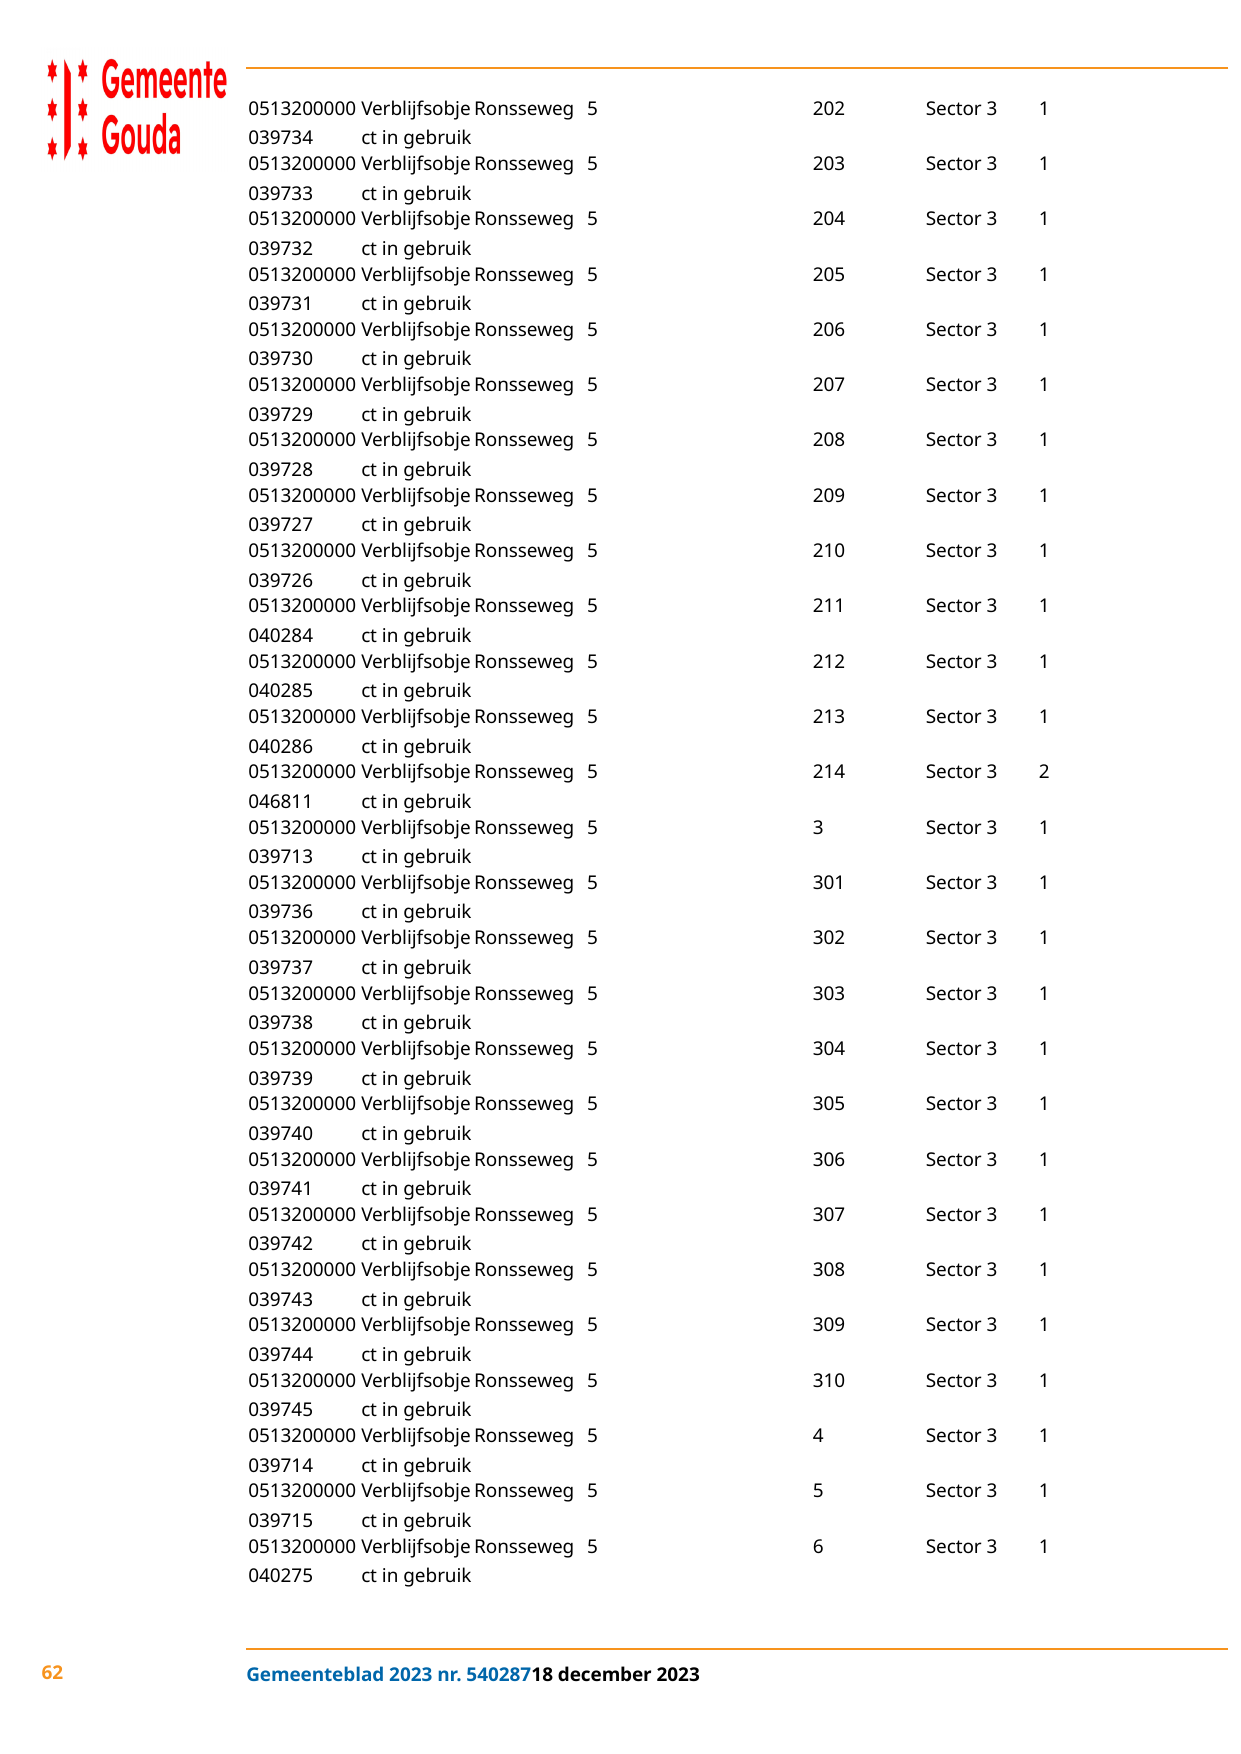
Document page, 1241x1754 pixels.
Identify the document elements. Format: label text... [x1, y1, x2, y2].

table_cell Verblijfsobject in gebruik [361, 759, 474, 814]
table_cell [700, 1312, 813, 1367]
table_cell 310 [813, 1367, 926, 1422]
table_cell Ronsseweg [474, 1533, 587, 1588]
table_cell [700, 1422, 813, 1478]
table_cell 5 [587, 1478, 700, 1533]
table_cell 1 [1039, 261, 1152, 316]
table_cell 304 [813, 1035, 926, 1090]
table_cell Ronsseweg [474, 261, 587, 316]
table_cell Ronsseweg [474, 482, 587, 537]
table_cell 204 [813, 205, 926, 261]
table_cell Verblijfsobject in gebruik [361, 980, 474, 1035]
table_cell 1 [1039, 1422, 1152, 1478]
table_cell 0513200000040284 [248, 593, 361, 648]
table_cell 0513200000039745 [248, 1367, 361, 1422]
picture [41, 47, 231, 172]
table_cell 0513200000046811 [248, 759, 361, 814]
table_cell Ronsseweg [474, 371, 587, 427]
table_cell [700, 1533, 813, 1588]
table_cell 212 [813, 648, 926, 703]
table_cell [700, 925, 813, 980]
table_cell Ronsseweg [474, 925, 587, 980]
table_cell Ronsseweg [474, 980, 587, 1035]
table_cell 1 [1039, 1533, 1152, 1588]
table_cell [700, 1478, 813, 1533]
table_cell 0513200000039736 [248, 869, 361, 924]
table_cell Ronsseweg [474, 1422, 587, 1478]
table_cell 202 [813, 95, 926, 150]
table_cell 306 [813, 1146, 926, 1201]
table_cell Sector 3 [926, 1090, 1038, 1146]
table_cell 1 [1039, 869, 1152, 924]
table_cell Ronsseweg [474, 537, 587, 593]
table_cell 5 [587, 371, 700, 427]
table_cell Sector 3 [926, 427, 1038, 482]
table_cell Verblijfsobject in gebruik [361, 648, 474, 703]
table_cell 0513200000039740 [248, 1090, 361, 1146]
table_cell [700, 316, 813, 371]
table_cell 5 [587, 261, 700, 316]
table_cell Sector 3 [926, 1367, 1038, 1422]
table_cell [700, 980, 813, 1035]
table_cell 2 [1039, 759, 1152, 814]
table_cell 1 [1039, 1478, 1152, 1533]
table_cell [700, 1201, 813, 1256]
table_cell Verblijfsobject in gebruik [361, 1478, 474, 1533]
table_cell 0513200000039732 [248, 205, 361, 261]
table_cell 305 [813, 1090, 926, 1146]
table_cell Verblijfsobject in gebruik [361, 1146, 474, 1201]
table_cell [700, 1256, 813, 1312]
table_cell 5 [587, 150, 700, 205]
table_cell Verblijfsobject in gebruik [361, 150, 474, 205]
table_cell 206 [813, 316, 926, 371]
table_cell 1 [1039, 205, 1152, 261]
table_cell Sector 3 [926, 869, 1038, 924]
table_cell Sector 3 [926, 95, 1038, 150]
table_cell 1 [1039, 814, 1152, 869]
table_cell 5 [587, 427, 700, 482]
table_cell Ronsseweg [474, 703, 587, 758]
table_cell 6 [813, 1533, 926, 1588]
table_cell 5 [587, 537, 700, 593]
table_cell [700, 482, 813, 537]
table_cell 210 [813, 537, 926, 593]
table_cell 1 [1039, 95, 1152, 150]
table_cell 1 [1039, 1146, 1152, 1201]
table_cell 1 [1039, 925, 1152, 980]
table_cell Verblijfsobject in gebruik [361, 1367, 474, 1422]
table_cell 0513200000039714 [248, 1422, 361, 1478]
table_cell 0513200000039713 [248, 814, 361, 869]
table_cell 0513200000039744 [248, 1312, 361, 1367]
table_cell 5 [587, 1035, 700, 1090]
table_cell 0513200000040286 [248, 703, 361, 758]
table_cell Ronsseweg [474, 1090, 587, 1146]
table_cell 0513200000039731 [248, 261, 361, 316]
table_cell 207 [813, 371, 926, 427]
table_cell 1 [1039, 703, 1152, 758]
table_cell Sector 3 [926, 1201, 1038, 1256]
table_cell [700, 869, 813, 924]
table_cell 5 [587, 759, 700, 814]
table_cell Ronsseweg [474, 593, 587, 648]
table_cell [700, 1035, 813, 1090]
table_cell Verblijfsobject in gebruik [361, 95, 474, 150]
table_cell Ronsseweg [474, 759, 587, 814]
table_cell Ronsseweg [474, 1201, 587, 1256]
table_cell Verblijfsobject in gebruik [361, 371, 474, 427]
table_cell 0513200000039738 [248, 980, 361, 1035]
table_cell 5 [587, 1312, 700, 1367]
table_cell 1 [1039, 427, 1152, 482]
table_cell 1 [1039, 316, 1152, 371]
table_cell Ronsseweg [474, 95, 587, 150]
table_cell [700, 1090, 813, 1146]
table_cell 1 [1039, 482, 1152, 537]
table_cell Ronsseweg [474, 1367, 587, 1422]
table_cell 0513200000039715 [248, 1478, 361, 1533]
table_cell Ronsseweg [474, 316, 587, 371]
table_cell Verblijfsobject in gebruik [361, 1422, 474, 1478]
table_cell 5 [587, 95, 700, 150]
table_cell 1 [1039, 1367, 1152, 1422]
table_cell Verblijfsobject in gebruik [361, 427, 474, 482]
table_cell Sector 3 [926, 1035, 1038, 1090]
table_cell Sector 3 [926, 205, 1038, 261]
table_cell Sector 3 [926, 648, 1038, 703]
table_cell 1 [1039, 371, 1152, 427]
table_cell 5 [587, 703, 700, 758]
table_cell 0513200000039743 [248, 1256, 361, 1312]
table_cell [700, 703, 813, 758]
table_cell [700, 150, 813, 205]
table_cell 5 [587, 205, 700, 261]
table_cell [700, 648, 813, 703]
table_cell Sector 3 [926, 593, 1038, 648]
table_cell 5 [587, 869, 700, 924]
table_cell 0513200000039739 [248, 1035, 361, 1090]
table_cell [700, 593, 813, 648]
table_cell 5 [587, 814, 700, 869]
table_cell 5 [587, 1533, 700, 1588]
table_cell Sector 3 [926, 759, 1038, 814]
table_cell Ronsseweg [474, 1035, 587, 1090]
table_cell 5 [587, 593, 700, 648]
table_cell 4 [813, 1422, 926, 1478]
table_cell Verblijfsobject in gebruik [361, 1201, 474, 1256]
table_cell Verblijfsobject in gebruik [361, 1035, 474, 1090]
table_cell 211 [813, 593, 926, 648]
table_cell [700, 537, 813, 593]
table_cell Ronsseweg [474, 814, 587, 869]
table_cell 0513200000039742 [248, 1201, 361, 1256]
table_cell Sector 3 [926, 1478, 1038, 1533]
table_cell 1 [1039, 1090, 1152, 1146]
table_cell 203 [813, 150, 926, 205]
table_cell 5 [587, 925, 700, 980]
table_cell 1 [1039, 980, 1152, 1035]
table_cell Sector 3 [926, 1422, 1038, 1478]
table_cell Ronsseweg [474, 648, 587, 703]
table_cell 5 [587, 1256, 700, 1312]
table_cell 1 [1039, 1256, 1152, 1312]
table_cell Verblijfsobject in gebruik [361, 593, 474, 648]
table_cell 5 [587, 1146, 700, 1201]
table_cell [700, 1367, 813, 1422]
table_cell Sector 3 [926, 1533, 1038, 1588]
table_cell Sector 3 [926, 980, 1038, 1035]
table_cell Sector 3 [926, 1146, 1038, 1201]
table_cell Ronsseweg [474, 1146, 587, 1201]
table_cell 0513200000039741 [248, 1146, 361, 1201]
table_cell [700, 427, 813, 482]
table_cell Sector 3 [926, 316, 1038, 371]
table_cell 5 [587, 1090, 700, 1146]
table_cell 5 [813, 1478, 926, 1533]
table_cell Ronsseweg [474, 427, 587, 482]
table_cell Verblijfsobject in gebruik [361, 316, 474, 371]
table_cell Sector 3 [926, 703, 1038, 758]
table_cell 1 [1039, 1312, 1152, 1367]
table_cell 0513200000040285 [248, 648, 361, 703]
table_cell Verblijfsobject in gebruik [361, 1312, 474, 1367]
table_cell Verblijfsobject in gebruik [361, 205, 474, 261]
table_cell 205 [813, 261, 926, 316]
table_cell Verblijfsobject in gebruik [361, 1090, 474, 1146]
table_cell 309 [813, 1312, 926, 1367]
table_cell 1 [1039, 648, 1152, 703]
table_cell 5 [587, 482, 700, 537]
table_cell Ronsseweg [474, 869, 587, 924]
table_cell 0513200000039726 [248, 537, 361, 593]
table_cell 303 [813, 980, 926, 1035]
table_cell 307 [813, 1201, 926, 1256]
table_cell Ronsseweg [474, 1256, 587, 1312]
table_cell Verblijfsobject in gebruik [361, 925, 474, 980]
table_cell 5 [587, 1422, 700, 1478]
table_cell Sector 3 [926, 925, 1038, 980]
table_cell 308 [813, 1256, 926, 1312]
table_cell 5 [587, 1201, 700, 1256]
table_cell 1 [1039, 593, 1152, 648]
table_cell 0513200000039730 [248, 316, 361, 371]
table_cell 301 [813, 869, 926, 924]
table_cell Ronsseweg [474, 205, 587, 261]
table_cell 208 [813, 427, 926, 482]
table_cell Verblijfsobject in gebruik [361, 703, 474, 758]
table_cell Verblijfsobject in gebruik [361, 537, 474, 593]
table_cell [700, 95, 813, 150]
table_cell 0513200000039728 [248, 427, 361, 482]
table_cell 5 [587, 1367, 700, 1422]
table_cell 5 [587, 648, 700, 703]
table_cell 213 [813, 703, 926, 758]
table_cell [700, 759, 813, 814]
table_cell 0513200000039729 [248, 371, 361, 427]
table_cell 209 [813, 482, 926, 537]
table_cell Ronsseweg [474, 1478, 587, 1533]
table_cell [700, 814, 813, 869]
table_cell 5 [587, 316, 700, 371]
table_cell 5 [587, 980, 700, 1035]
table_cell Verblijfsobject in gebruik [361, 482, 474, 537]
table_cell Sector 3 [926, 1312, 1038, 1367]
table_cell 1 [1039, 150, 1152, 205]
table_cell 1 [1039, 1201, 1152, 1256]
table_cell Verblijfsobject in gebruik [361, 814, 474, 869]
table_cell Verblijfsobject in gebruik [361, 1256, 474, 1312]
table_cell 302 [813, 925, 926, 980]
table_cell 0513200000039733 [248, 150, 361, 205]
table_cell 0513200000039727 [248, 482, 361, 537]
table_cell Ronsseweg [474, 150, 587, 205]
table_cell 0513200000040275 [248, 1533, 361, 1588]
table_cell [700, 261, 813, 316]
table_cell Sector 3 [926, 371, 1038, 427]
table_cell 0513200000039734 [248, 95, 361, 150]
table_cell [700, 371, 813, 427]
table_cell Verblijfsobject in gebruik [361, 1533, 474, 1588]
table_cell 214 [813, 759, 926, 814]
table_cell Sector 3 [926, 150, 1038, 205]
table_cell Verblijfsobject in gebruik [361, 869, 474, 924]
table_cell Ronsseweg [474, 1312, 587, 1367]
table_cell [700, 1146, 813, 1201]
table_cell Sector 3 [926, 814, 1038, 869]
table_cell 1 [1039, 537, 1152, 593]
table_cell Sector 3 [926, 537, 1038, 593]
table_cell [700, 205, 813, 261]
table_cell 1 [1039, 1035, 1152, 1090]
table_cell Sector 3 [926, 261, 1038, 316]
table_cell Verblijfsobject in gebruik [361, 261, 474, 316]
table_cell Sector 3 [926, 482, 1038, 537]
table_cell 0513200000039737 [248, 925, 361, 980]
table_cell 3 [813, 814, 926, 869]
table_cell Sector 3 [926, 1256, 1038, 1312]
